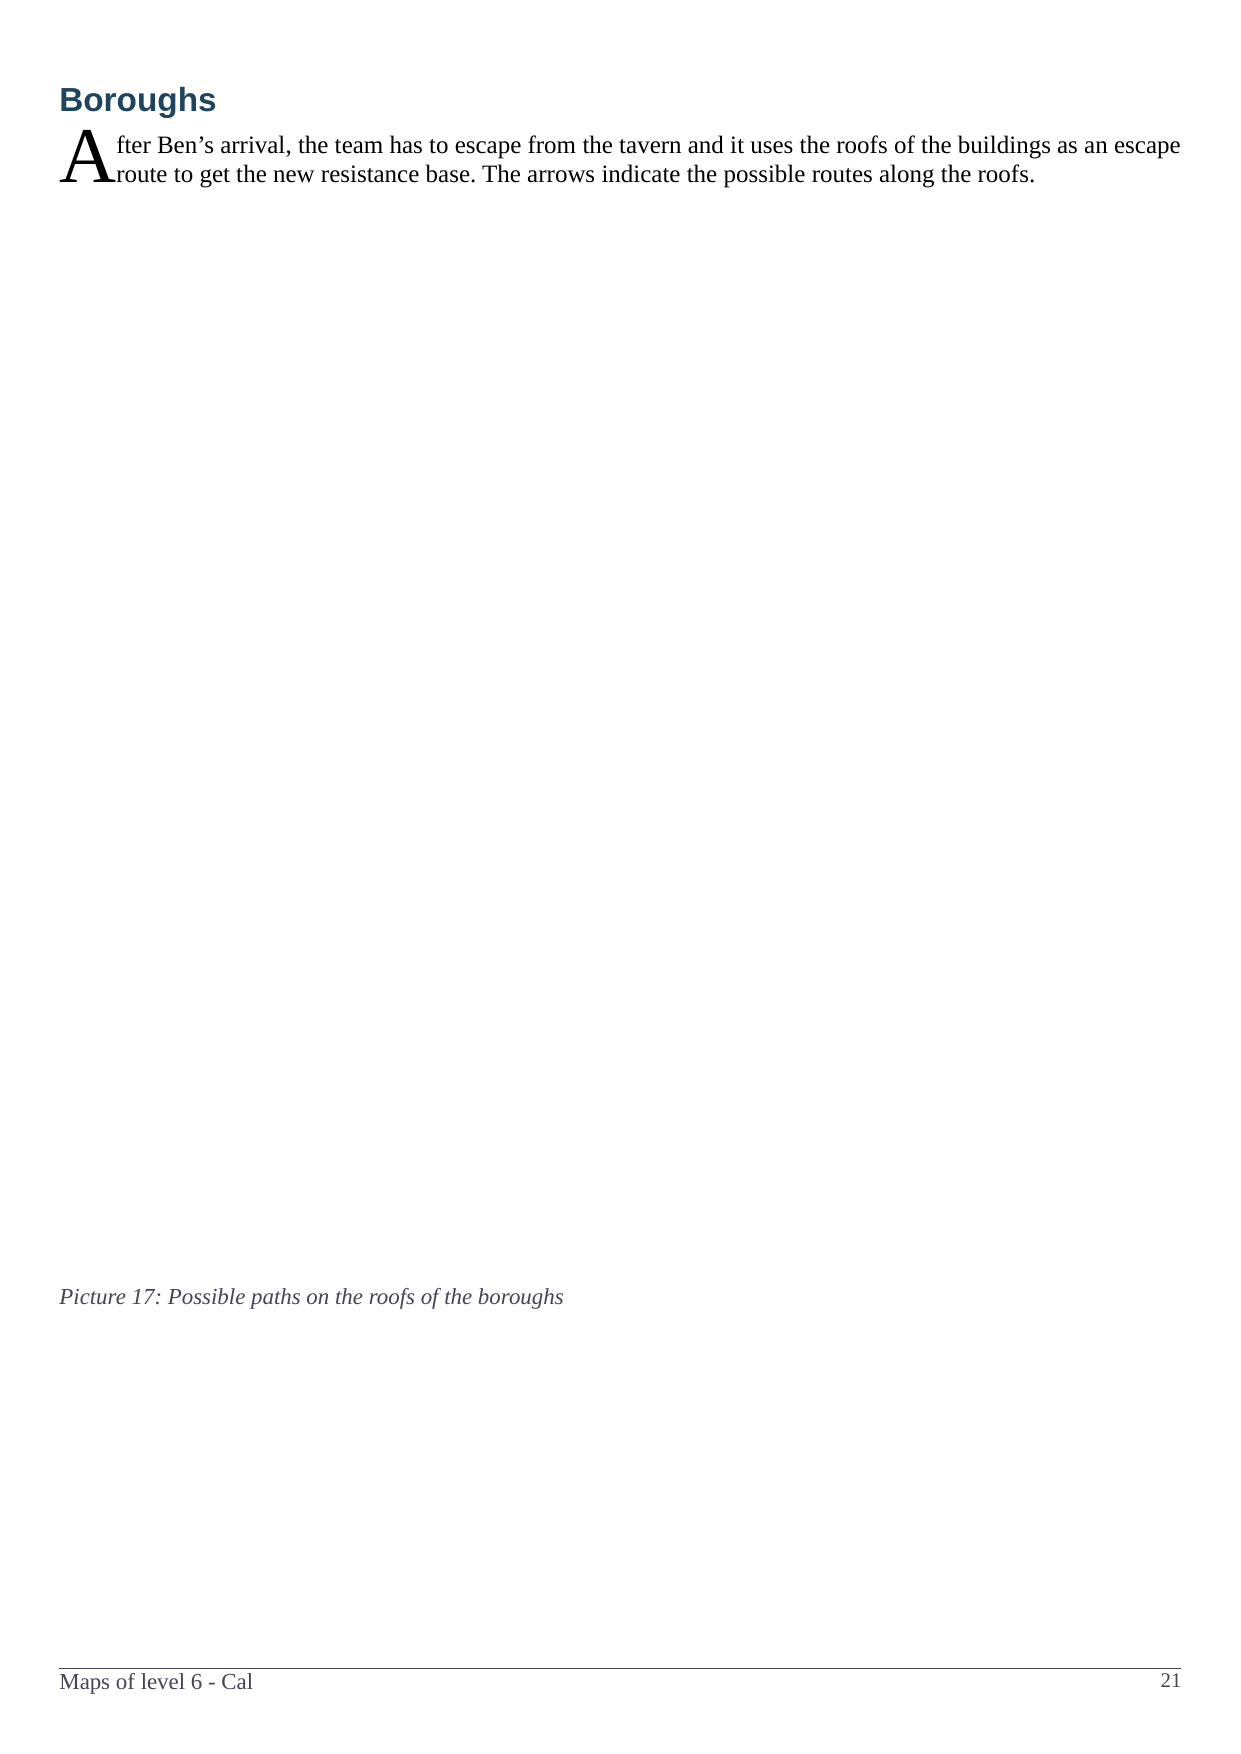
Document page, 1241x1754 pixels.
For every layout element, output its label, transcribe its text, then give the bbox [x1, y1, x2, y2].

text After Ben’s arrival, the team has to escape from the tavern and it uses the roofs of the buildings as an escape route to get the new resistance base. The arrows indicate the possible routes along the roofs. [59, 131, 1181, 188]
text Picture 17: Possible paths on the roofs of the boroughs [59, 206, 1160, 1309]
subtitle Boroughs [59, 80, 1181, 118]
